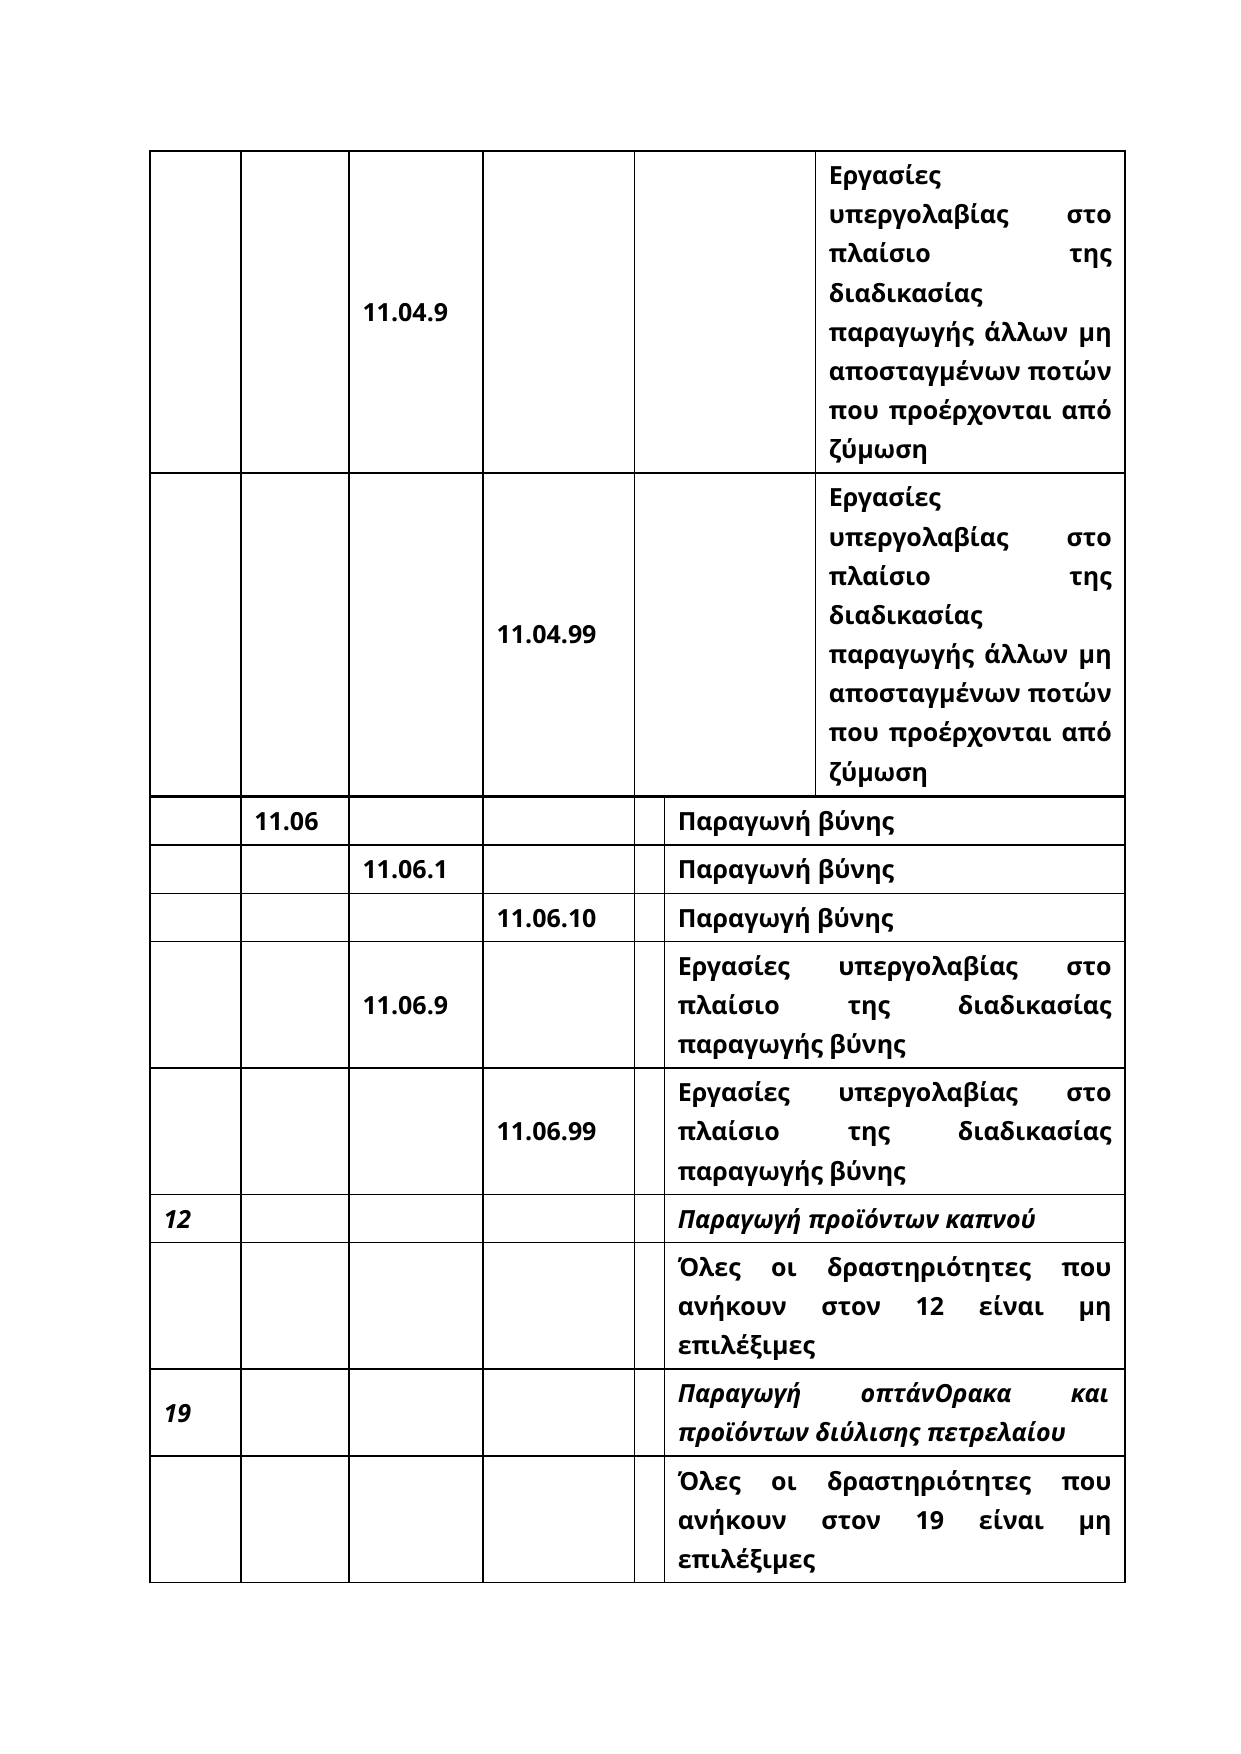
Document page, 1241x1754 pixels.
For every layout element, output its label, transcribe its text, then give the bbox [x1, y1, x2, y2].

table_cell [242, 1370, 348, 1455]
table_cell [635, 152, 815, 472]
table_cell [635, 942, 664, 1067]
table_cell [484, 942, 634, 1067]
table_cell [242, 846, 348, 892]
table_cell [151, 1457, 240, 1582]
table_header 11.06 [242, 798, 348, 844]
table_cell 19 [151, 1370, 240, 1455]
table_cell [242, 1243, 348, 1368]
table_cell [151, 942, 240, 1067]
table_cell [635, 894, 664, 941]
table_cell 11.06.99 [484, 1069, 634, 1193]
table_cell [635, 1457, 664, 1582]
table_header [635, 798, 664, 844]
table_cell Παραγωνή βύνης [665, 846, 1124, 892]
table_cell [242, 1457, 348, 1582]
table_cell Παραγωγή οπτάνΟρακα και προϊόντων διύλισης πετρελαίου [665, 1370, 1124, 1455]
table_cell 11.04.99 [484, 474, 634, 794]
table_cell Παραγωγή βύνης [665, 894, 1124, 941]
table_cell 11.06.10 [484, 894, 634, 941]
table_cell [151, 474, 240, 794]
table_cell [242, 894, 348, 941]
table_cell [635, 1243, 664, 1368]
table_cell Παραγωγή προϊόντων καπνού [665, 1195, 1124, 1242]
table_cell [151, 846, 240, 892]
table_cell Εργασίες υπεργολαβίας στο πλαίσιο της διαδικασίας παραγωγής άλλων μη αποσταγμένων ποτών που προέρχονται από ζύμωση [816, 474, 1124, 794]
table_cell [242, 474, 348, 794]
table_cell [484, 846, 634, 892]
table_cell [635, 846, 664, 892]
table_cell [635, 1069, 664, 1193]
table_cell [350, 1195, 482, 1242]
table_cell Εργασίες υπεργολαβίας στο πλαίσιο της διαδικασίας παραγωγής βύνης [665, 1069, 1124, 1193]
table_cell [350, 894, 482, 941]
table_cell [350, 1069, 482, 1193]
table_cell [242, 1069, 348, 1193]
table_header [151, 798, 240, 844]
table_cell [242, 1195, 348, 1242]
table_cell Εργασίες υπεργολαβίας στο πλαίσιο της διαδικασίας παραγωγής βύνης [665, 942, 1124, 1067]
table_cell [635, 1195, 664, 1242]
table_cell [242, 152, 348, 472]
table_cell [484, 1457, 634, 1582]
table_cell 12 [151, 1195, 240, 1242]
table_cell 11.04.9 [350, 152, 482, 472]
table_cell 11.06.9 [350, 942, 482, 1067]
table_cell [350, 474, 482, 794]
table_cell [484, 1370, 634, 1455]
table_cell [242, 942, 348, 1067]
table_cell 11.06.1 [350, 846, 482, 892]
table_cell [151, 152, 240, 472]
table_cell [151, 894, 240, 941]
table_cell [484, 152, 634, 472]
table_cell [151, 1243, 240, 1368]
table_cell Όλες οι δραστηριότητες που ανήκουν στον 19 είναι μη επιλέξιμες [665, 1457, 1124, 1582]
table_header [484, 798, 634, 844]
table_cell [635, 474, 815, 794]
table_cell [635, 1370, 664, 1455]
table_cell [350, 1457, 482, 1582]
table_cell [350, 1243, 482, 1368]
table_header Παραγωνή βύνης [665, 798, 1124, 844]
table_header [350, 798, 482, 844]
table_cell [484, 1243, 634, 1368]
table_cell [350, 1370, 482, 1455]
table_cell Εργασίες υπεργολαβίας στο πλαίσιο της διαδικασίας παραγωγής άλλων μη αποσταγμένων ποτών που προέρχονται από ζύμωση [816, 152, 1124, 472]
table_cell [484, 1195, 634, 1242]
table_cell Όλες οι δραστηριότητες που ανήκουν στον 12 είναι μη επιλέξιμες [665, 1243, 1124, 1368]
table_cell [151, 1069, 240, 1193]
